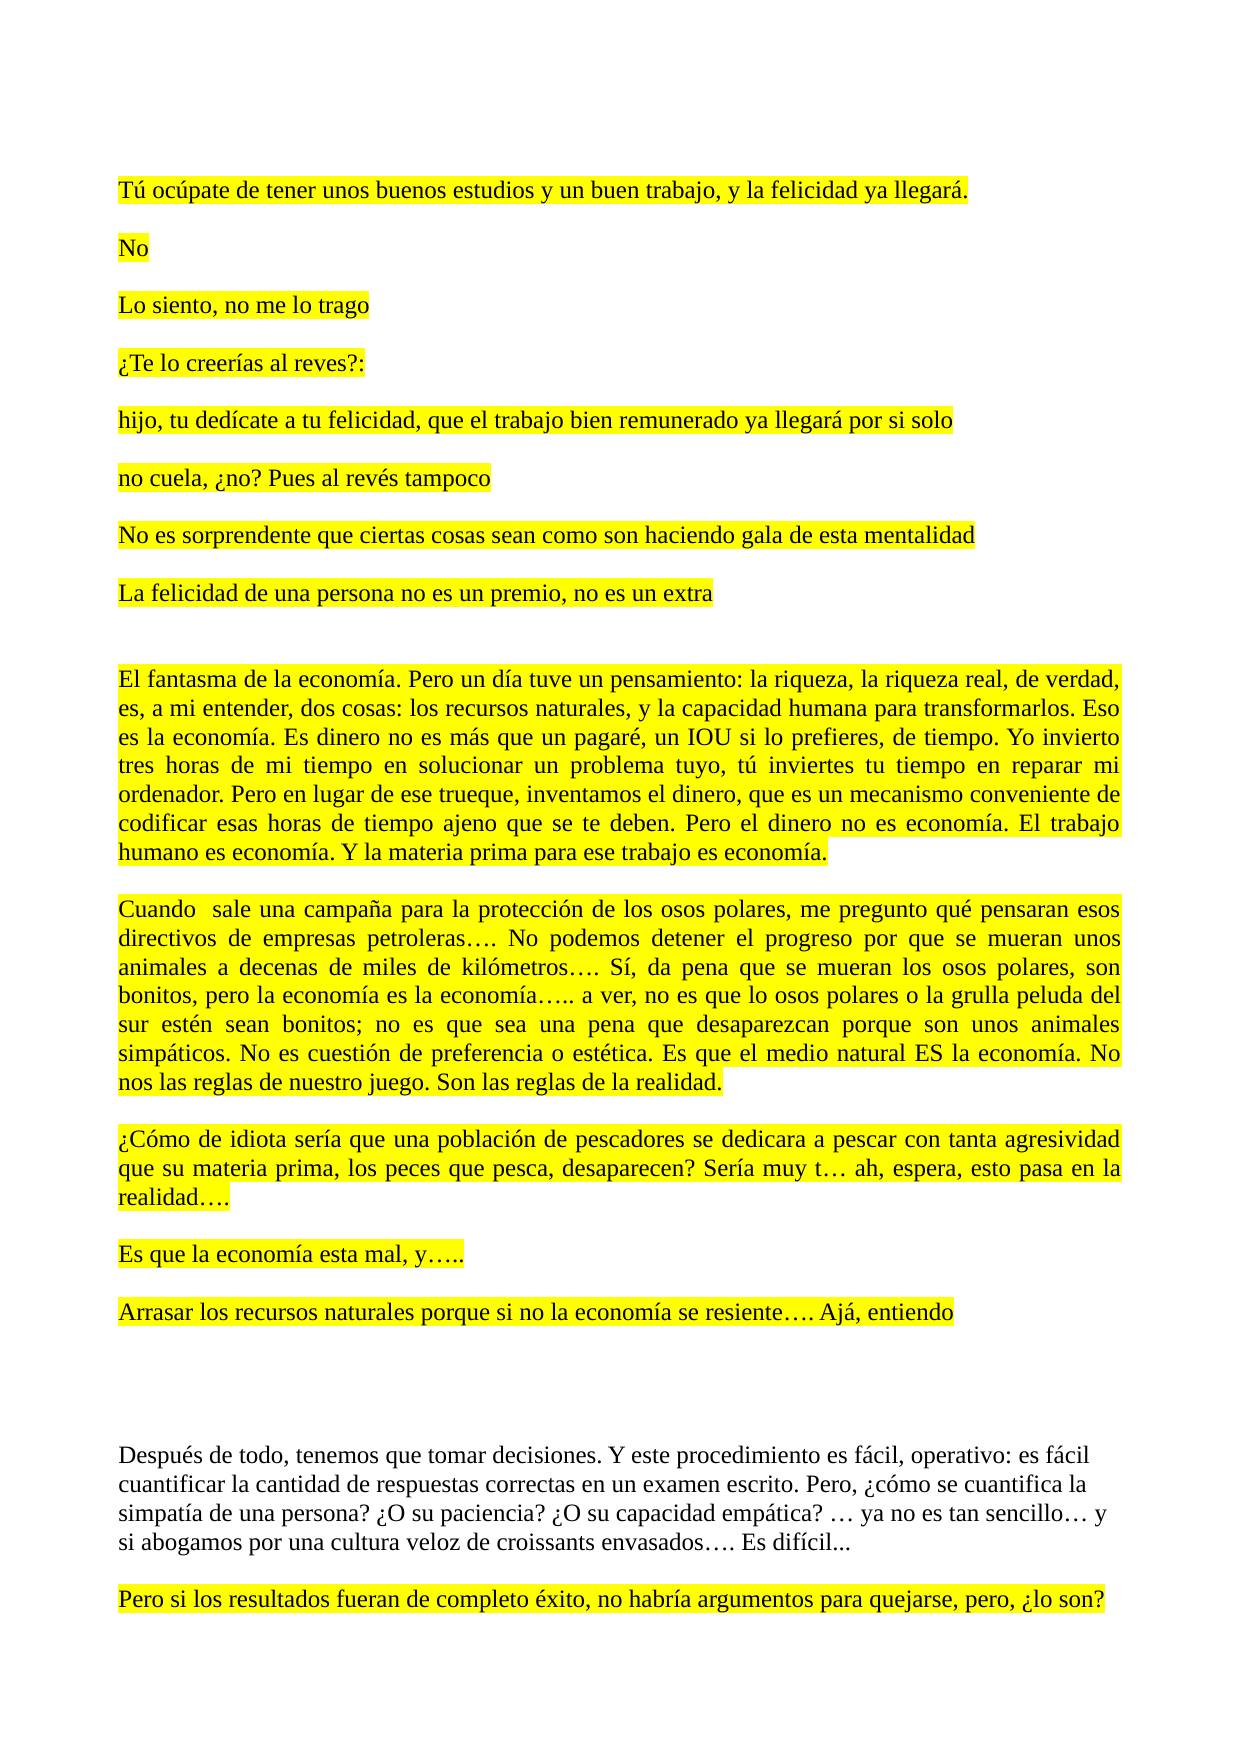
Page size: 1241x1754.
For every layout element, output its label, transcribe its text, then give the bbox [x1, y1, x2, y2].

text hijo, tu dedícate a tu felicidad, que el trabajo bien remunerado ya llegará por si solo [118, 406, 1122, 434]
text La felicidad de una persona no es un premio, no es un extra [118, 578, 1122, 607]
text Es que la economía esta mal, y….. [118, 1239, 1122, 1268]
text ¿Cómo de idiota sería que una población de pescadores se dedicara a pescar con tanta agresividad que su materia prima, los peces que pesca, desaparecen? Sería muy t… ah, espera, esto pasa en la realidad…. [118, 1124, 1122, 1211]
text No [118, 233, 1122, 262]
text Pero si los resultados fueran de completo éxito, no habría argumentos para quejarse, pero, ¿lo son? [118, 1584, 1122, 1613]
text Después de todo, tenemos que tomar decisiones. Y este procedimiento es fácil, operativo: es fácil cuantificar la cantidad de respuestas correctas en un examen escrito. Pero, ¿cómo se cuantifica la simpatía de una persona? ¿O su paciencia? ¿O su capacidad empática? … ya no es tan sencillo… y si abogamos por una cultura veloz de croissants envasados…. Es difícil... [118, 1441, 1122, 1556]
text Lo siento, no me lo trago [118, 291, 1122, 319]
text no cuela, ¿no? Pues al revés tampoco [118, 463, 1122, 492]
text No es sorprendente que ciertas cosas sean como son haciendo gala de esta mentalidad [118, 521, 1122, 549]
text Cuando sale una campaña para la protección de los osos polares, me pregunto qué pensaran esos directivos de empresas petroleras…. No podemos detener el progreso por que se mueran unos animales a decenas de miles de kilómetros…. Sí, da pena que se mueran los osos polares, son bonitos, pero la economía es la economía….. a ver, no es que lo osos polares o la grulla peluda del sur estén sean bonitos; no es que sea una pena que desaparezcan porque son unos animales simpáticos. No es cuestión de preferencia o estética. Es que el medio natural ES la economía. No nos las reglas de nuestro juego. Son las reglas de la realidad. [118, 894, 1122, 1096]
text Arrasar los recursos naturales porque si no la economía se resiente…. Ajá, entiendo [118, 1297, 1122, 1326]
text Tú ocúpate de tener unos buenos estudios y un buen trabajo, y la felicidad ya llegará. [118, 176, 1122, 204]
text El fantasma de la economía. Pero un día tuve un pensamiento: la riqueza, la riqueza real, de verdad, es, a mi entender, dos cosas: los recursos naturales, y la capacidad humana para transformarlos. Eso es la economía. Es dinero no es más que un pagaré, un IOU si lo prefieres, de tiempo. Yo invierto tres horas de mi tiempo en solucionar un problema tuyo, tú inviertes tu tiempo en reparar mi ordenador. Pero en lugar de ese trueque, inventamos el dinero, que es un mecanismo conveniente de codificar esas horas de tiempo ajeno que se te deben. Pero el dinero no es economía. El trabajo humano es economía. Y la materia prima para ese trabajo es economía. [118, 664, 1122, 866]
text ¿Te lo creerías al reves?: [118, 348, 1122, 377]
